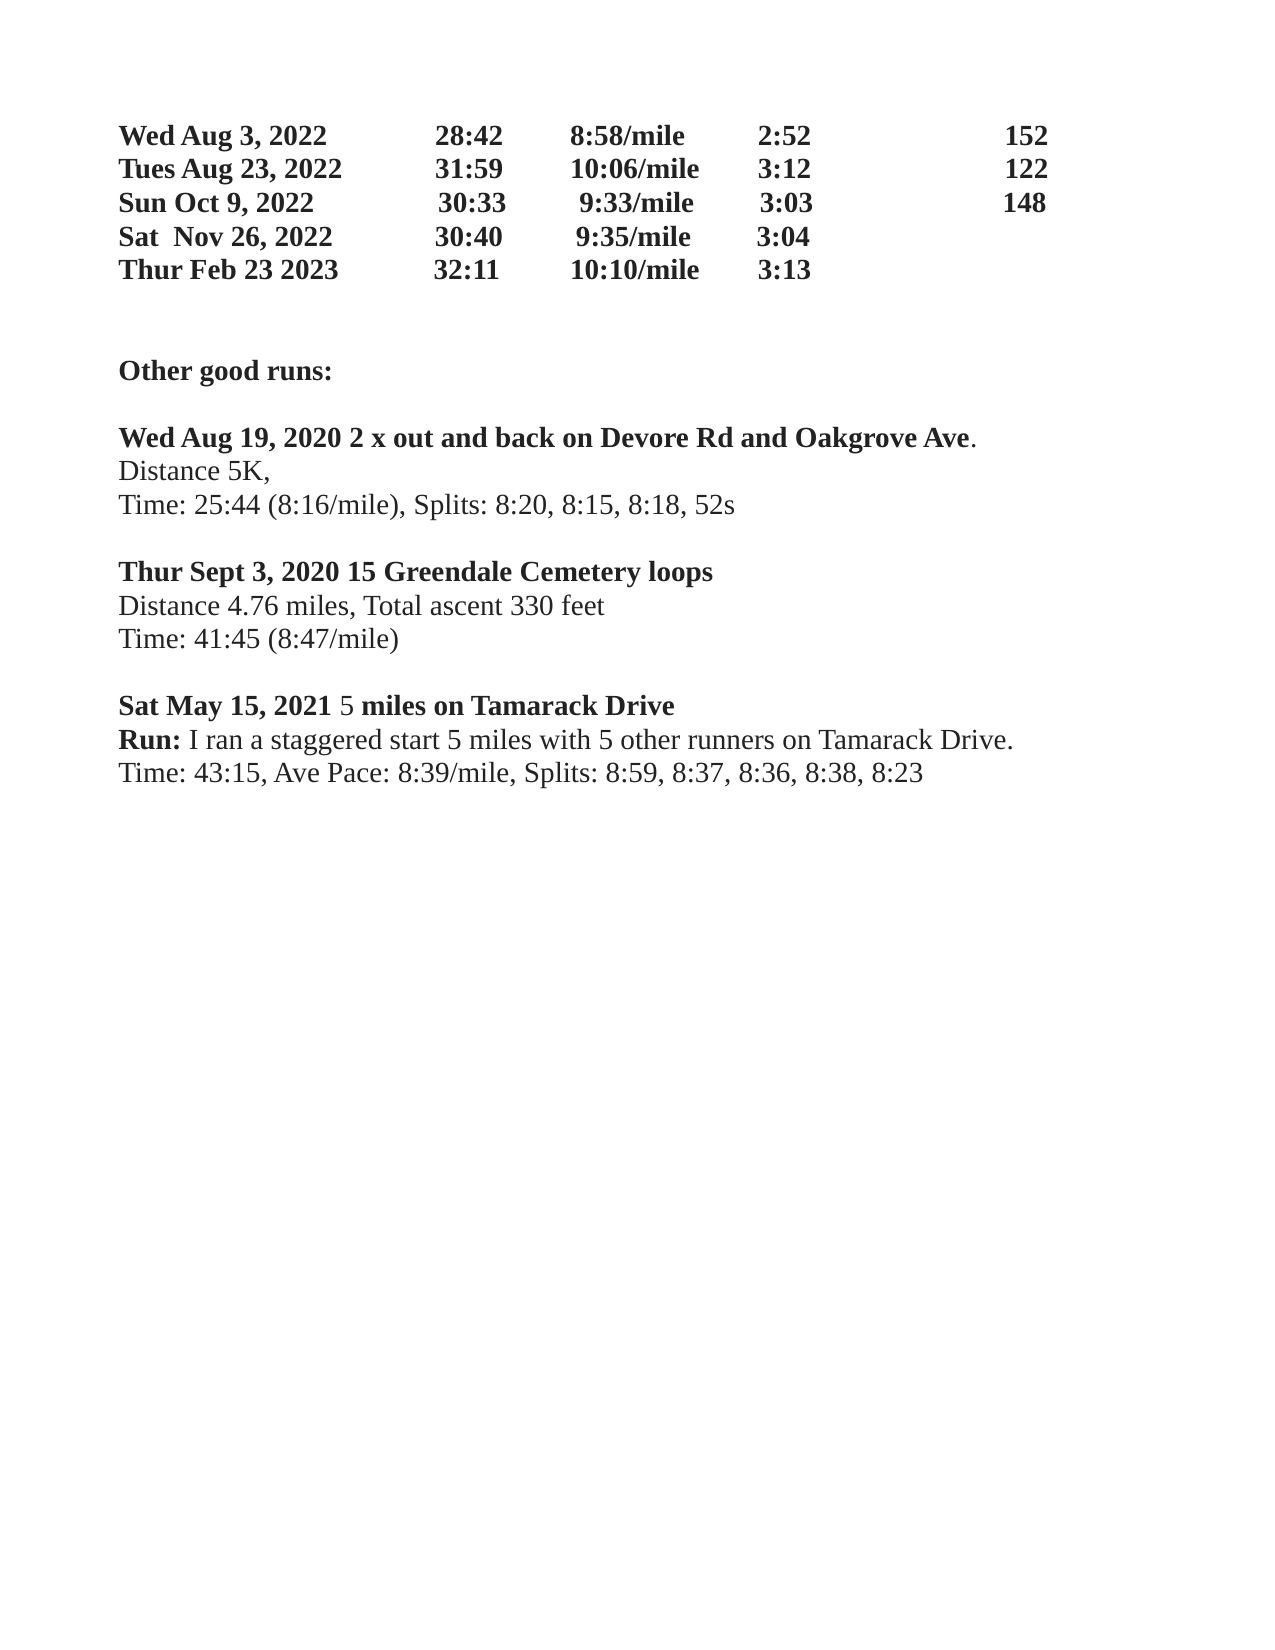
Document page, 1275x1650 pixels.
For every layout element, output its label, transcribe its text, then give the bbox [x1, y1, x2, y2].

text Run: I ran a staggered start 5 miles with 5 other runners on Tamarack Drive. [118, 722, 1161, 755]
text Time: 25:44 (8:16/mile), Splits: 8:20, 8:15, 8:18, 52s [118, 487, 1161, 521]
text Sat Nov 26, 2022 30:40 9:35/mile 3:04 [118, 219, 1161, 252]
text Distance 4.76 miles, Total ascent 330 feet [118, 588, 1161, 621]
text Tues Aug 23, 2022 31:59 10:06/mile 3:12 122 [118, 152, 1161, 185]
text Wed Aug 19, 2020 2 x out and back on Devore Rd and Oakgrove Ave. [118, 420, 1161, 453]
text Distance 5K, [118, 453, 1161, 487]
text Thur Feb 23 2023 32:11 10:10/mile 3:13 [118, 252, 1161, 286]
text Sat May 15, 2021 5 miles on Tamarack Drive [118, 688, 1161, 722]
text Time: 43:15, Ave Pace: 8:39/mile, Splits: 8:59, 8:37, 8:36, 8:38, 8:23 [118, 755, 1161, 789]
text Time: 41:45 (8:47/mile) [118, 621, 1161, 655]
text Wed Aug 3, 2022 28:42 8:58/mile 2:52 152 [118, 118, 1161, 152]
text Other good runs: [118, 353, 1161, 386]
text Thur Sept 3, 2020 15 Greendale Cemetery loops [118, 554, 1161, 588]
text Sun Oct 9, 2022 30:33 9:33/mile 3:03 148 [118, 185, 1161, 219]
